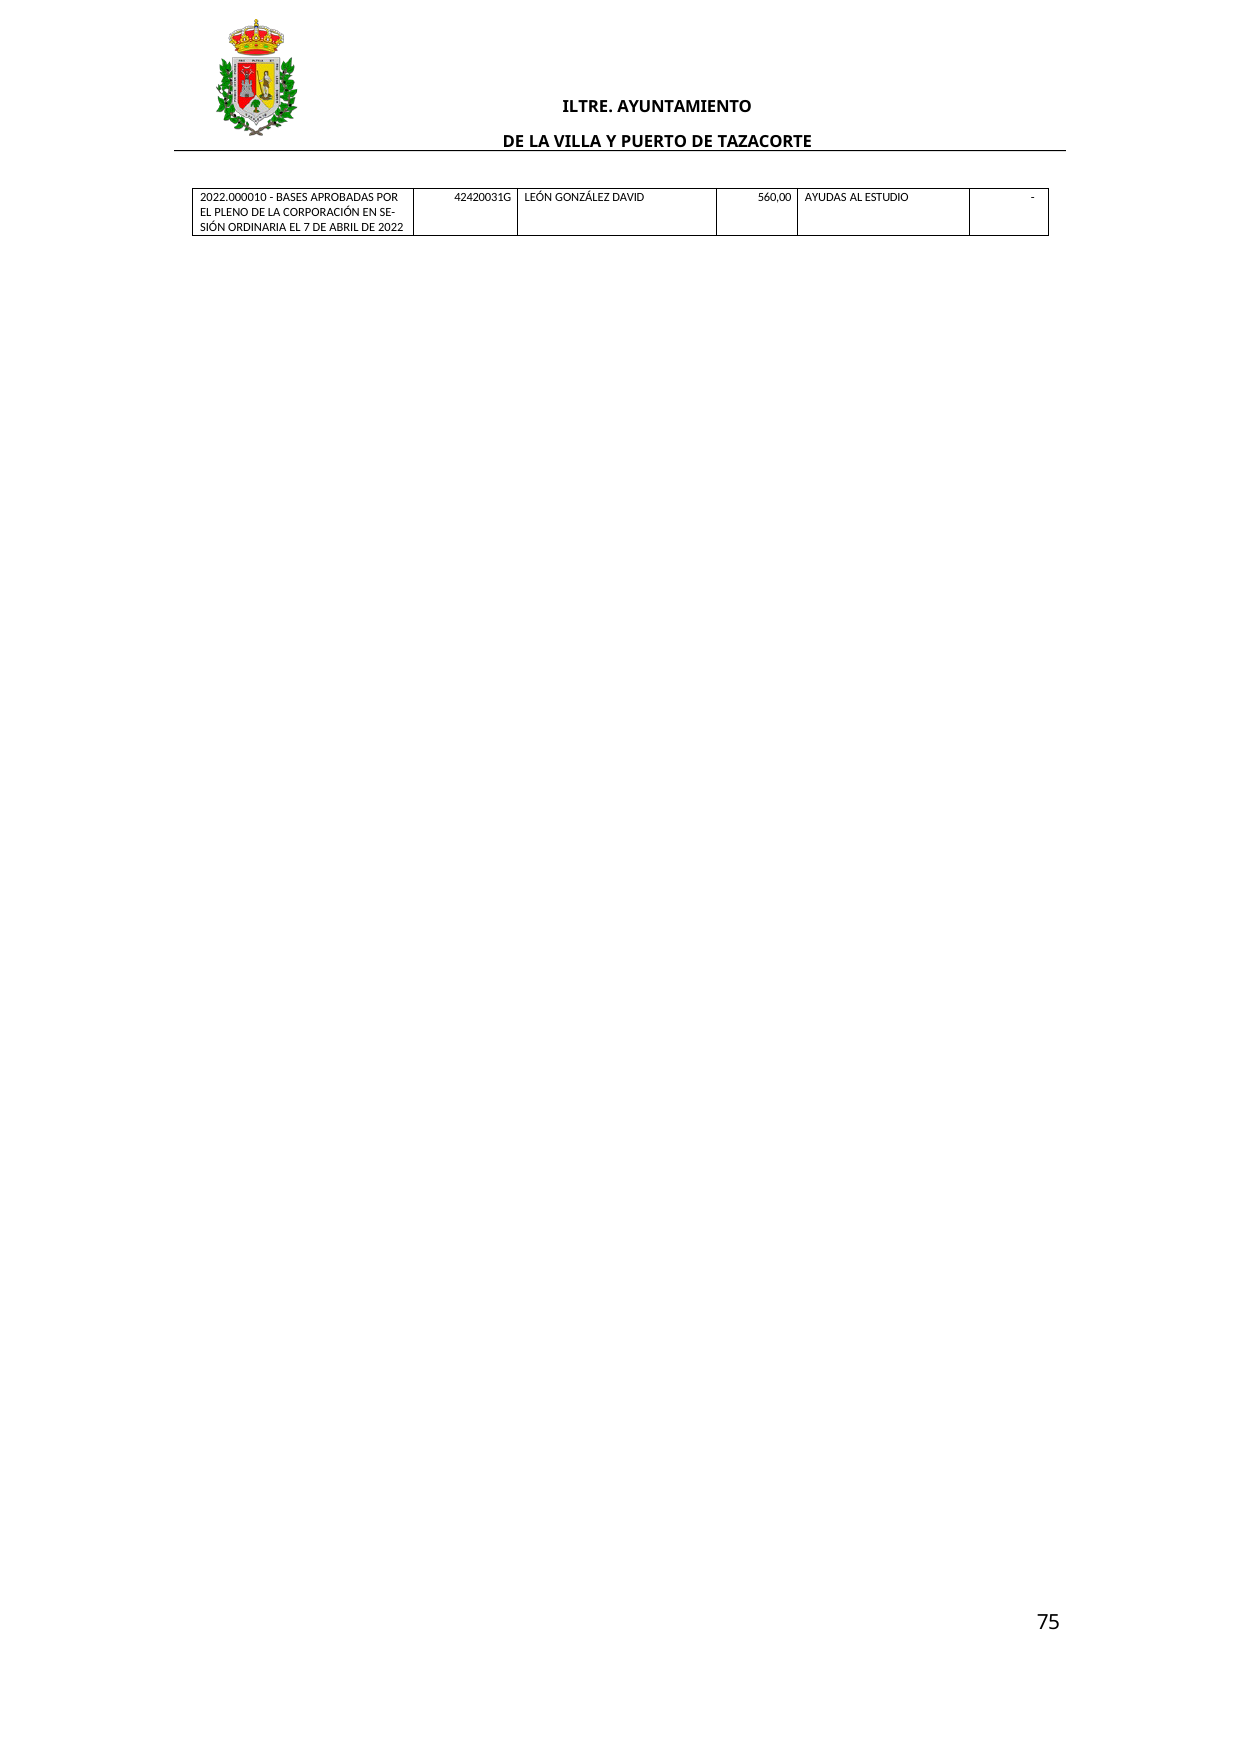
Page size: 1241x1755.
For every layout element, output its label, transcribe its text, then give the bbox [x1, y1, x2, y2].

table_cell LEÓN GONZÁLEZ DAVID [518, 189, 716, 235]
table_cell - [970, 189, 1048, 235]
table_cell 42420031G [414, 189, 517, 235]
table_cell 2022.000010 - BASES APROBADAS POR EL PLENO DE LA CORPORACIÓN EN SE- SIÓN ORDINARIA EL 7 DE ABRIL DE 2022 [193, 189, 413, 235]
table_cell 560,00 [717, 189, 797, 235]
table_cell AYUDAS AL ESTUDIO [798, 189, 969, 235]
